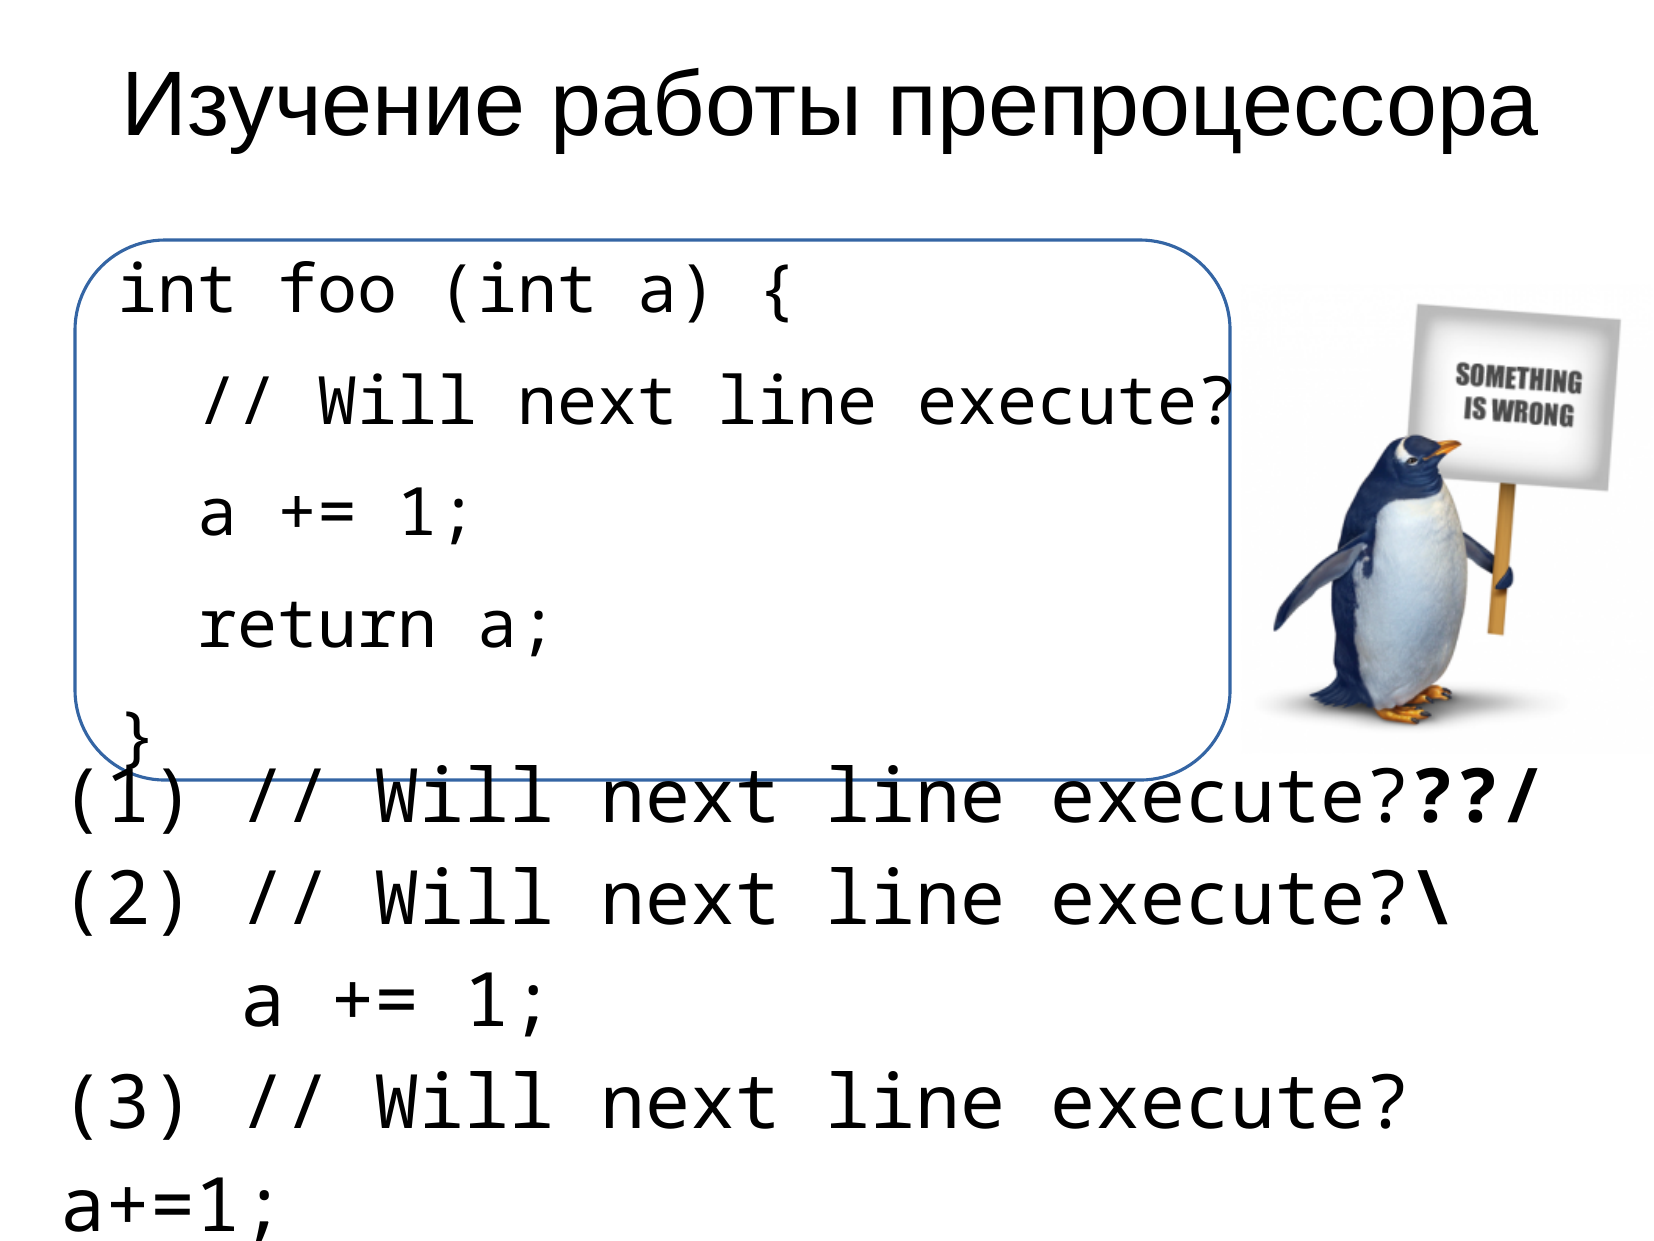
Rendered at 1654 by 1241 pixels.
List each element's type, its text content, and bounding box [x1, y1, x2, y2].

picture [1241, 284, 1654, 754]
title Изучение работы препроцессора [86, 0, 1576, 208]
title (1) // Will next line execute???/ (2) // Will next line execute?\ a += 1; (3) // Will next line execute?a+=1; [60, 797, 1606, 1198]
text_box int foo (int a) { // Will next line execute???/ a += 1; return a; } [75, 240, 1231, 781]
